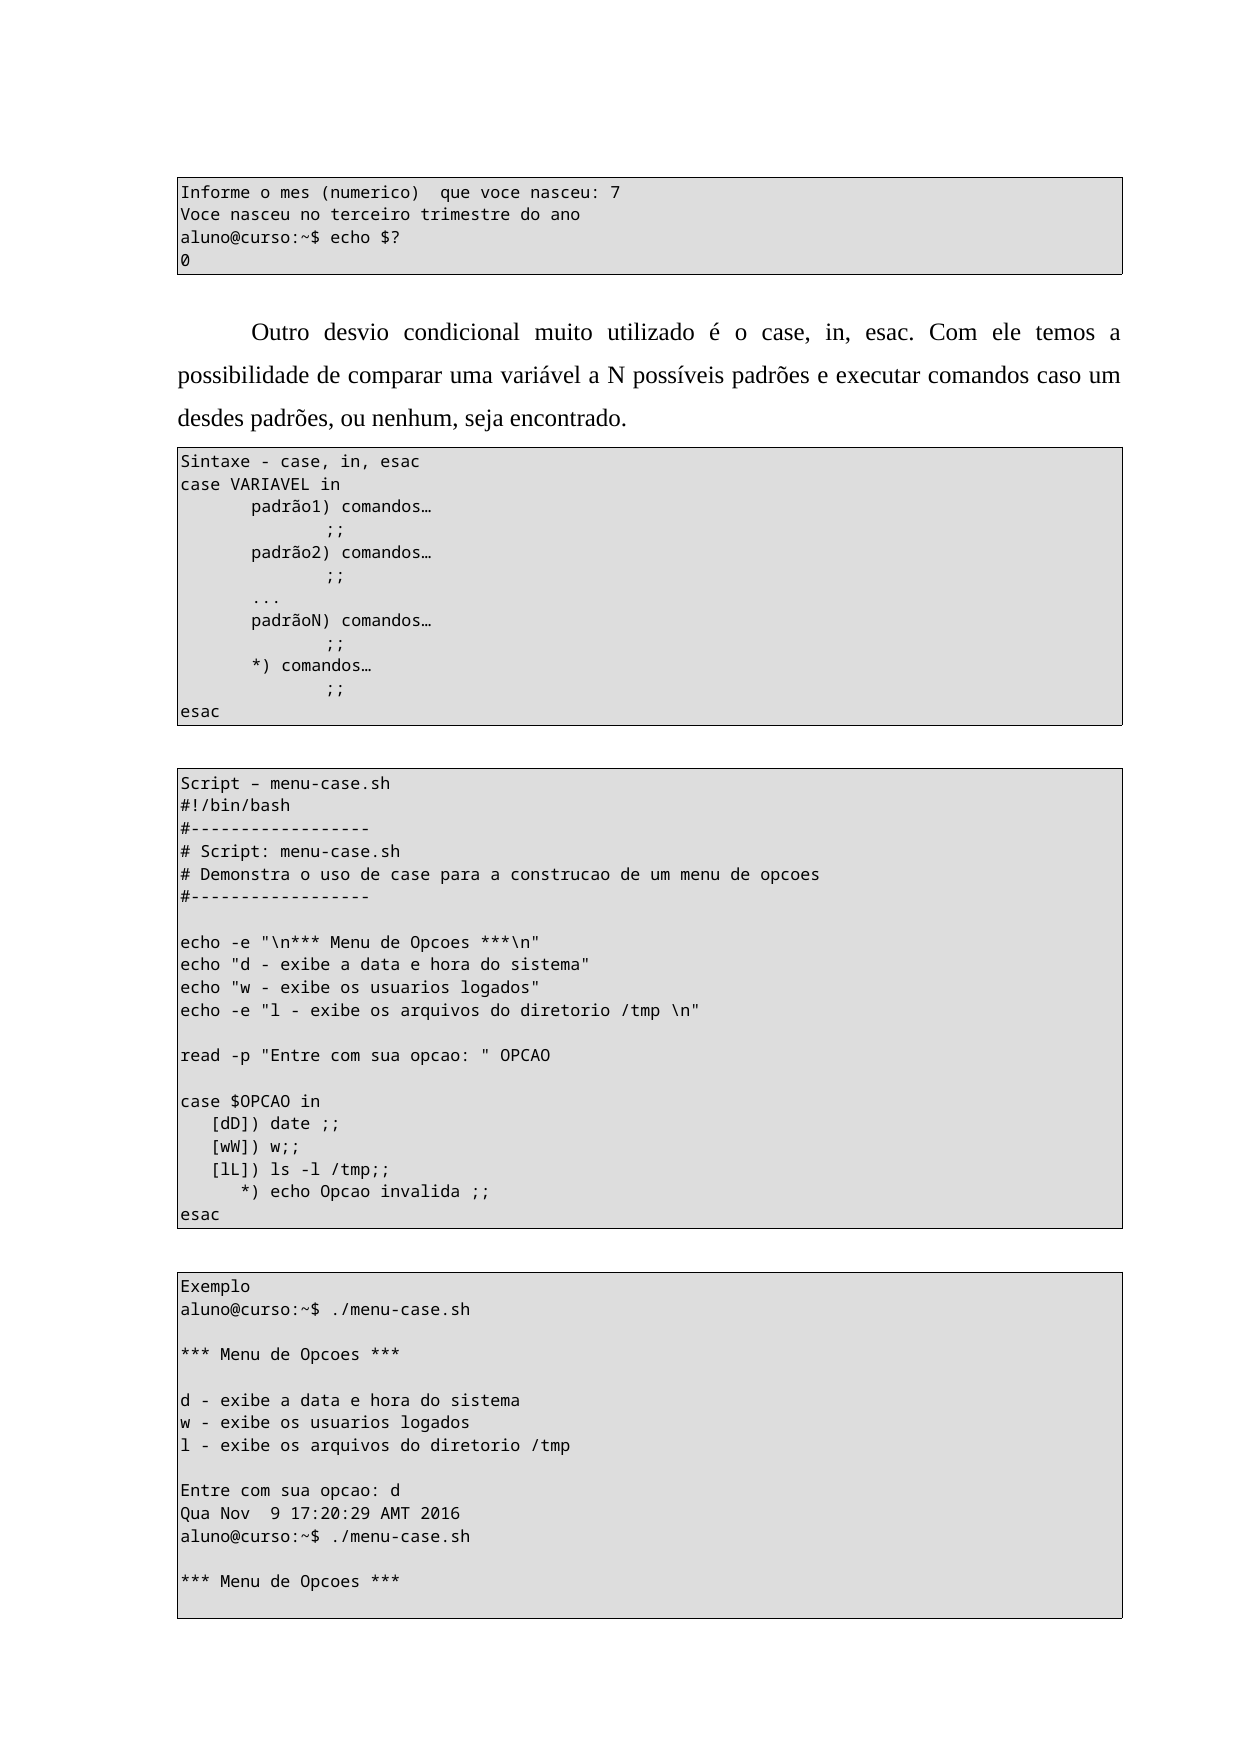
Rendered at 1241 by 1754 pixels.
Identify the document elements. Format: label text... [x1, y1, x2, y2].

text esac [178, 1200, 1122, 1228]
text Qua Nov 9 17:20:29 AMT 2016 [178, 1499, 1122, 1521]
text case VARIAVEL in [178, 469, 1122, 492]
text ;; [178, 560, 1122, 583]
text *** Menu de Opcoes *** [178, 1567, 1122, 1589]
text esac [178, 696, 1122, 725]
text Exemplo [178, 1273, 1122, 1294]
text echo -e "l - exibe os arquivos do diretorio /tmp \n" [178, 995, 1122, 1018]
text l - exibe os arquivos do diretorio /tmp [178, 1431, 1122, 1453]
text echo "w - exibe os usuarios logados" [178, 973, 1122, 995]
text #------------------ [178, 882, 1122, 904]
text case $OPCAO in [178, 1086, 1122, 1109]
text aluno@curso:~$ ./menu-case.sh [178, 1521, 1122, 1544]
text Script – menu-case.sh [178, 769, 1122, 791]
text # Script: menu-case.sh [178, 836, 1122, 859]
text Informe o mes (numerico) que voce nasceu: 7 [178, 178, 1122, 200]
text 0 [178, 245, 1122, 274]
text *) comandos… [178, 651, 1122, 674]
text ... [178, 583, 1122, 606]
text *) echo Opcao invalida ;; [178, 1177, 1122, 1200]
text padrão1) comandos… [178, 492, 1122, 515]
text ;; [178, 515, 1122, 537]
text ;; [178, 674, 1122, 696]
text padrão2) comandos… [178, 537, 1122, 560]
text #!/bin/bash [178, 791, 1122, 814]
text echo -e "\n*** Menu de Opcoes ***\n" [178, 927, 1122, 950]
text # Demonstra o uso de case para a construcao de um menu de opcoes [178, 859, 1122, 882]
text [lL]) ls -l /tmp;; [178, 1154, 1122, 1177]
text [wW]) w;; [178, 1132, 1122, 1154]
text #------------------ [178, 814, 1122, 836]
text aluno@curso:~$ ./menu-case.sh [178, 1294, 1122, 1317]
text *** Menu de Opcoes *** [178, 1340, 1122, 1362]
text [dD]) date ;; [178, 1109, 1122, 1132]
text padrãoN) comandos… [178, 606, 1122, 628]
text read -p "Entre com sua opcao: " OPCAO [178, 1041, 1122, 1063]
text w - exibe os usuarios logados [178, 1408, 1122, 1431]
text aluno@curso:~$ echo $? [178, 223, 1122, 245]
text Sintaxe - case, in, esac [178, 448, 1122, 469]
text Entre com sua opcao: d [178, 1476, 1122, 1499]
text ;; [178, 628, 1122, 651]
text d - exibe a data e hora do sistema [178, 1385, 1122, 1408]
text Outro desvio condicional muito utilizado é o case, in, esac. Com ele temos a possibilidade de comparar uma variável a N possíveis padrões e executar comandos caso um desdes padrões, ou nenhum, seja encontrado. [177, 317, 1122, 432]
text echo "d - exibe a data e hora do sistema" [178, 950, 1122, 973]
text Voce nasceu no terceiro trimestre do ano [178, 200, 1122, 223]
